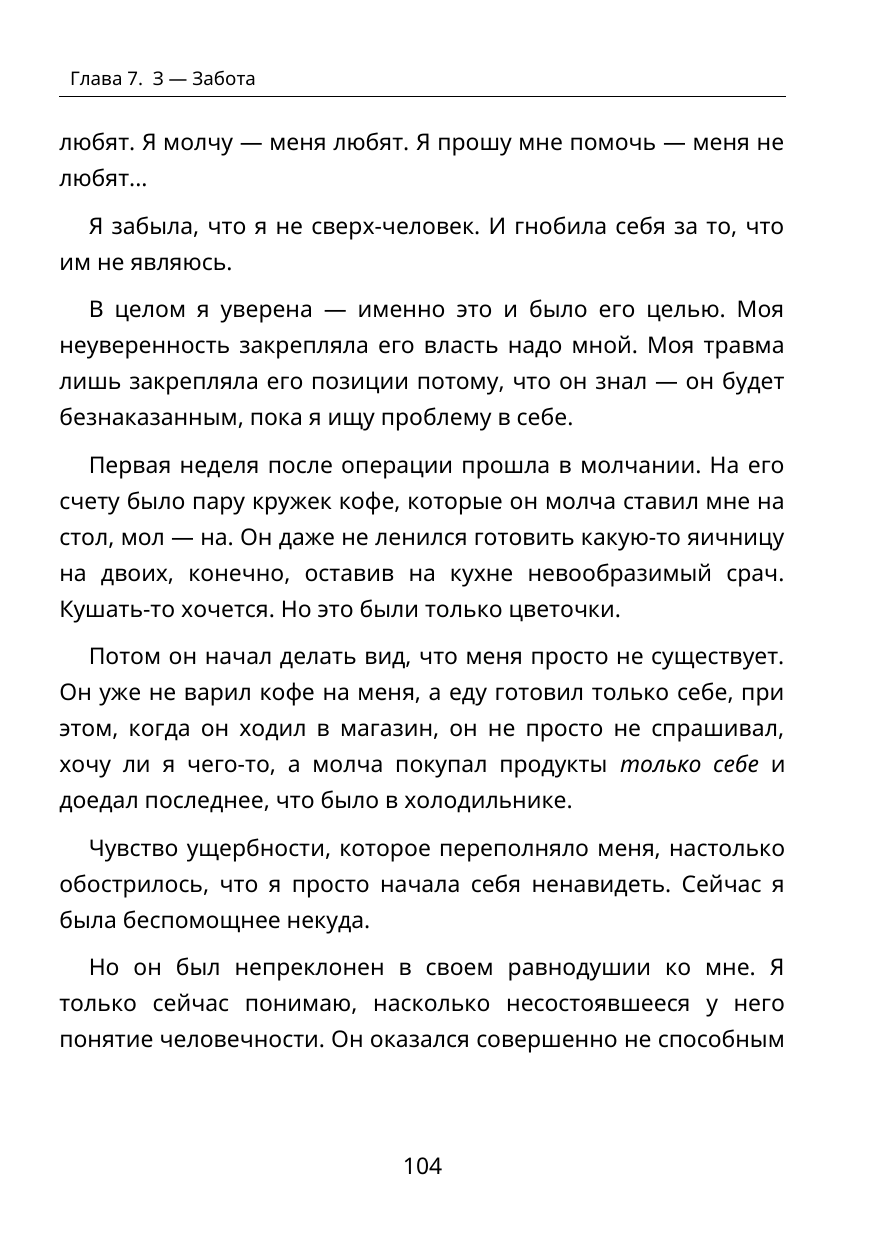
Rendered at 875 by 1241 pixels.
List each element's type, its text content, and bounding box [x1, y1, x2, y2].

text Первая неделя после операции прошла в молчании. На его счету было пару кружек кофе, которые он молча ставил мне на стол, мол — на. Он даже не ленился готовить какую-то яичницу на двоих, конечно, оставив на кухне невообразимый срач. Кушать-то хочется. Но это были только цветочки. [59, 449, 786, 624]
text любят. Я молчу — меня любят. Я прошу мне помочь — меня не любят... [59, 126, 786, 193]
text В целом я уверена — именно это и было его целью. Моя неуверенность закрепляла его власть надо мной. Моя травма лишь закрепляла его позиции потому, что он знал — он будет безнаказанным, пока я ищу проблему в себе. [59, 293, 786, 432]
text Я забыла, что я не сверх-человек. И гнобила себя за то, что им не являюсь. [59, 210, 786, 277]
text Чувство ущербности, которое переполняло меня, настолько обострилось, что я просто начала себя ненавидеть. Сейчас я была беспомощнее некуда. [59, 832, 786, 935]
text Но он был непреклонен в своем равнодушии ко мне. Я только сейчас понимаю, насколько несостоявшееся у него понятие человечности. Он оказался совершенно не способным [59, 951, 786, 1054]
text Потом он начал делать вид, что меня просто не существует. Он уже не варил кофе на меня, а еду готовил только себе, при этом, когда он ходил в магазин, он не просто не спрашивал, хочу ли я чего-то, а молча покупал продукты только себе и доедал последнее, что было в холодильнике. [59, 640, 786, 815]
